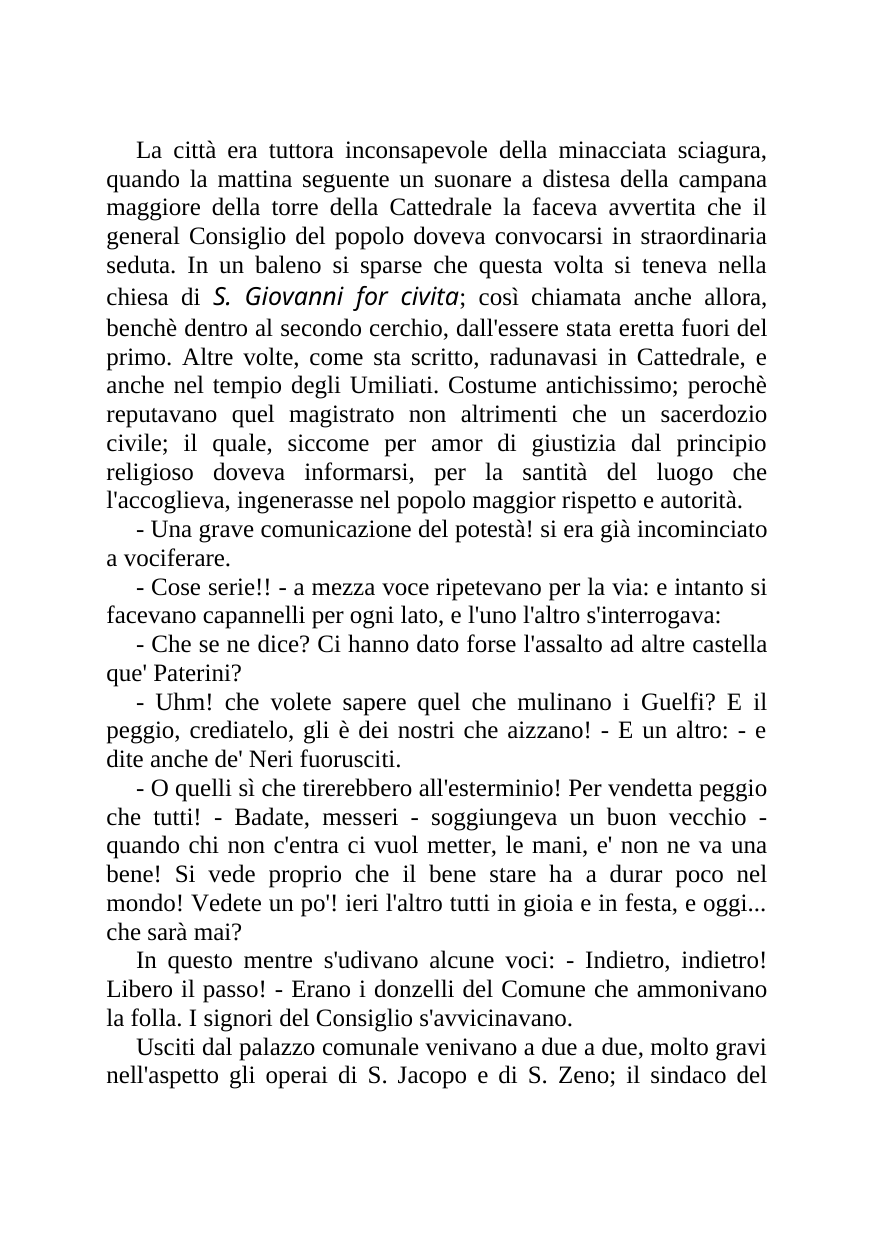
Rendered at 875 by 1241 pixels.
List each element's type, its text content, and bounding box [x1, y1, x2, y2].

text - Che se ne dice? Ci hanno dato forse l'assalto ad altre castella que' Paterini? [106, 629, 768, 687]
text - O quelli sì che tirerebbero all'esterminio! Per vendetta peggio che tutti! - Badate, messeri - soggiungeva un buon vecchio - quando chi non c'entra ci vuol metter, le mani, e' non ne va una bene! Si vede proprio che il bene stare ha a durar poco nel mondo! Vedete un po'! ieri l'altro tutti in gioia e in festa, e oggi... che sarà mai? [106, 773, 768, 945]
text - Una grave comunicazione del potestà! si era già incominciato a vociferare. [106, 514, 768, 572]
text La città era tuttora inconsapevole della minacciata sciagura, quando la mattina seguente un suonare a distesa della campana maggiore della torre della Cattedrale la faceva avvertita che il general Consiglio del popolo doveva convocarsi in straordinaria seduta. In un baleno si sparse che questa volta si teneva nella chiesa di S. Giovanni for civita; così chiamata anche allora, benchè dentro al secondo cerchio, dall'essere stata eretta fuori del primo. Altre volte, come sta scritto, radunavasi in Cattedrale, e anche nel tempio degli Umiliati. Costume antichissimo; perochè reputavano quel magistrato non altrimenti che un sacerdozio civile; il quale, siccome per amor di giustizia dal principio religioso doveva informarsi, per la santità del luogo che l'accoglieva, ingenerasse nel popolo maggior rispetto e autorità. [106, 135, 768, 514]
text In questo mentre s'udivano alcune voci: - Indietro, indietro! Libero il passo! - Erano i donzelli del Comune che ammonivano la folla. I signori del Consiglio s'avvicinavano. [106, 945, 768, 1032]
text - Cose serie!! - a mezza voce ripetevano per la via: e intanto si facevano capannelli per ogni lato, e l'uno l'altro s'interrogava: [106, 572, 768, 629]
text Usciti dal palazzo comunale venivano a due a due, molto gravi nell'aspetto gli operai di S. Jacopo e di S. Zeno; il sindaco del [106, 1032, 768, 1089]
text - Uhm! che volete sapere quel che mulinano i Guelfi? E il peggio, crediatelo, gli è dei nostri che aizzano! - E un altro: - e dite anche de' Neri fuorusciti. [106, 687, 768, 773]
